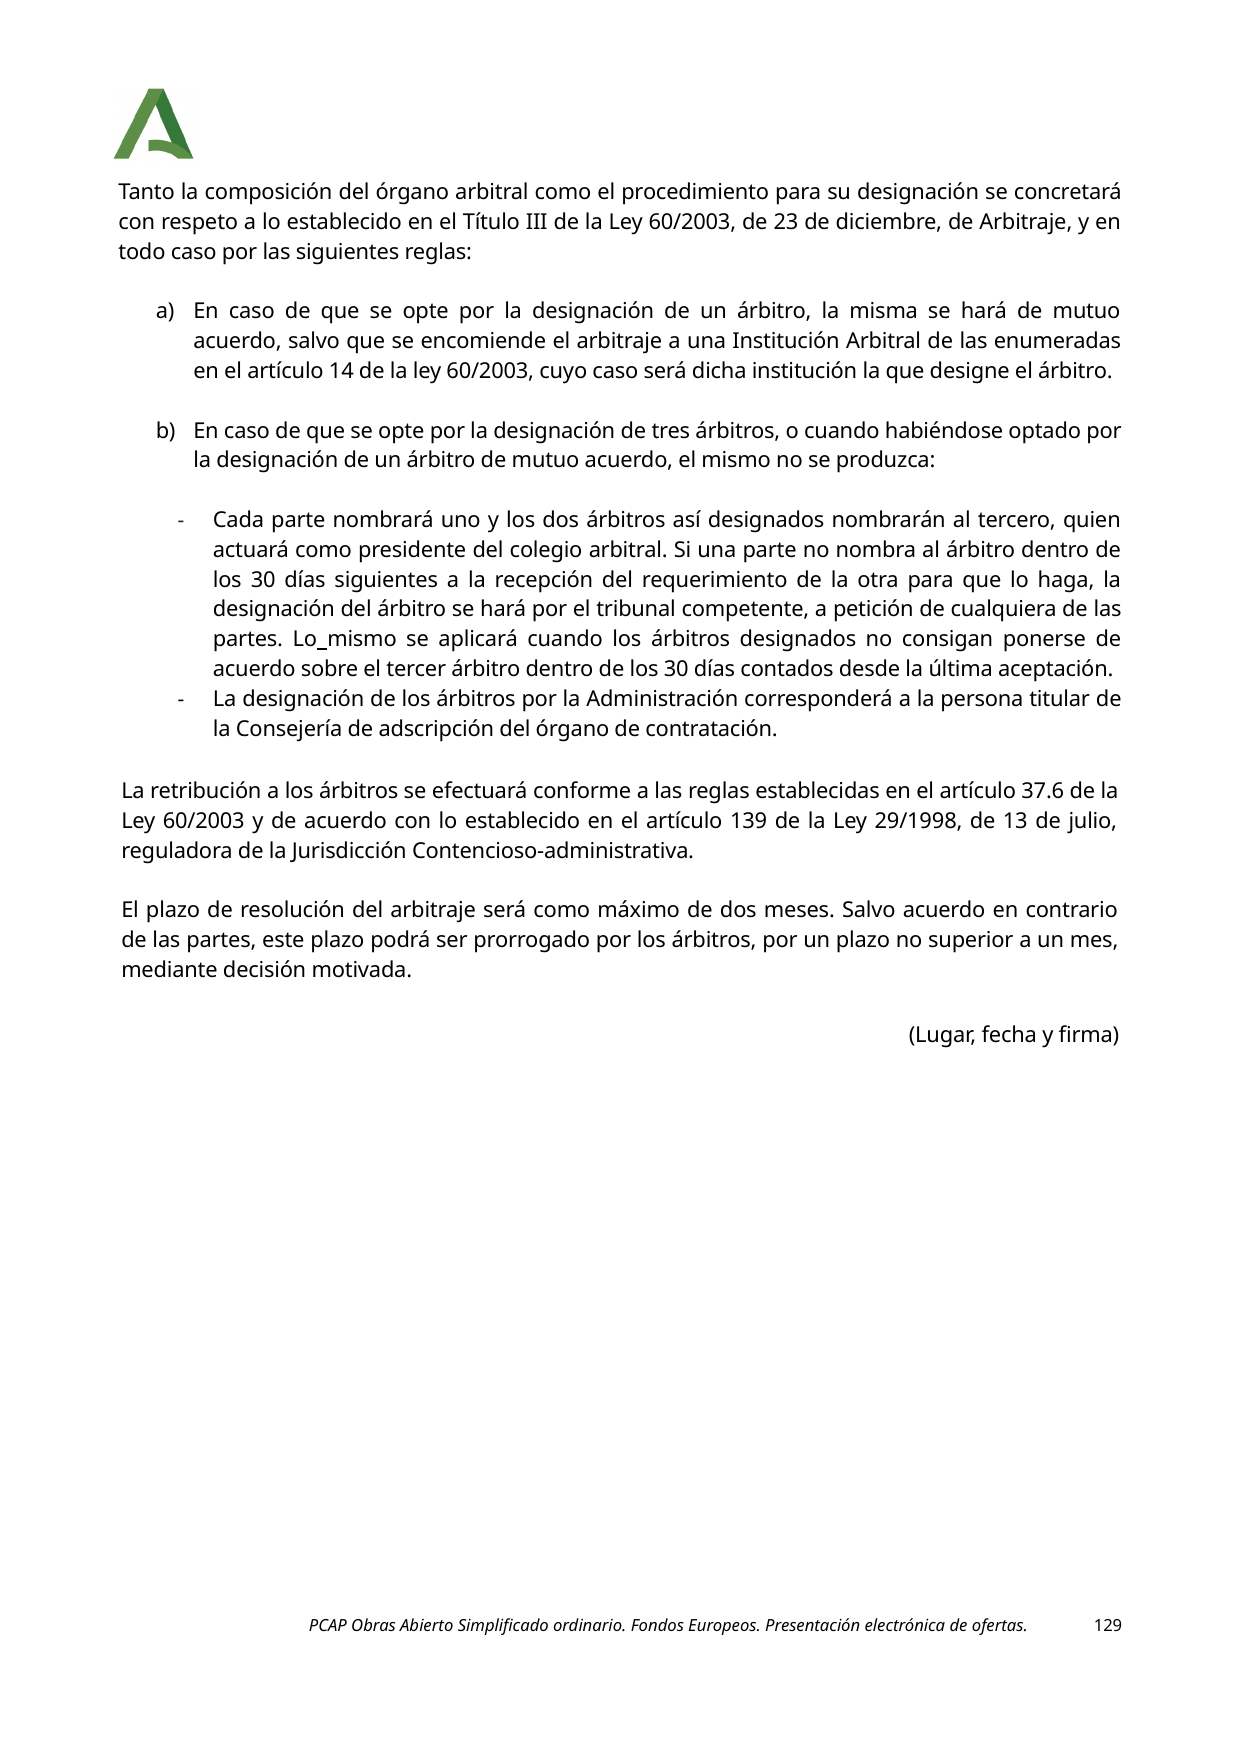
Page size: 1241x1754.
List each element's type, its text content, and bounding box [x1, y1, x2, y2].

text El plazo de resolución del arbitraje será como máximo de dos meses. Salvo acuerdo en contrario de las partes, este plazo podrá ser prorrogado por los árbitros, por un plazo no superior a un mes, mediante decisión motivada. [118, 894, 1122, 987]
text (Lugar, fecha y firma) [118, 1019, 1122, 1049]
text La retribución a los árbitros se efectuará conforme a las reglas establecidas en el artículo 37.6 de la Ley 60/2003 y de acuerdo con lo establecido en el artículo 139 de la Ley 29/1998, de 13 de julio, reguladora de la Jurisdicción Contencioso-administrativa. [118, 772, 1122, 864]
list En caso de que se opte por la designación de tres árbitros, o cuando habiéndose optado por la designación de un árbitro de mutuo acuerdo, el mismo no se produzca: [156, 415, 1122, 474]
text Tanto la composición del órgano arbitral como el procedimiento para su designación se concretará con respeto a lo establecido en el Título III de la Ley 60/2003, de 23 de diciembre, de Arbitraje, y en todo caso por las siguientes reglas: [118, 176, 1122, 266]
list La designación de los árbitros por la Administración corresponderá a la persona titular de la Consejería de adscripción del órgano de contratación. [177, 683, 1122, 742]
list Cada parte nombrará uno y los dos árbitros así designados nombrarán al tercero, quien actuará como presidente del colegio arbitral. Si una parte no nombra al árbitro dentro de los 30 días siguientes a la recepción del requerimiento de la otra para que lo haga, la designación del árbitro se hará por el tribunal competente, a petición de cualquiera de las partes. Lo mismo se aplicará cuando los árbitros designados no consigan ponerse de acuerdo sobre el tercer árbitro dentro de los 30 días contados desde la última aceptación. [177, 504, 1122, 683]
list En caso de que se opte por la designación de un árbitro, la misma se hará de mutuo acuerdo, salvo que se encomiende el arbitraje a una Institución Arbitral de las enumeradas en el artículo 14 de la ley 60/2003, cuyo caso será dicha institución la que designe el árbitro. [156, 296, 1122, 385]
picture [109, 84, 198, 163]
